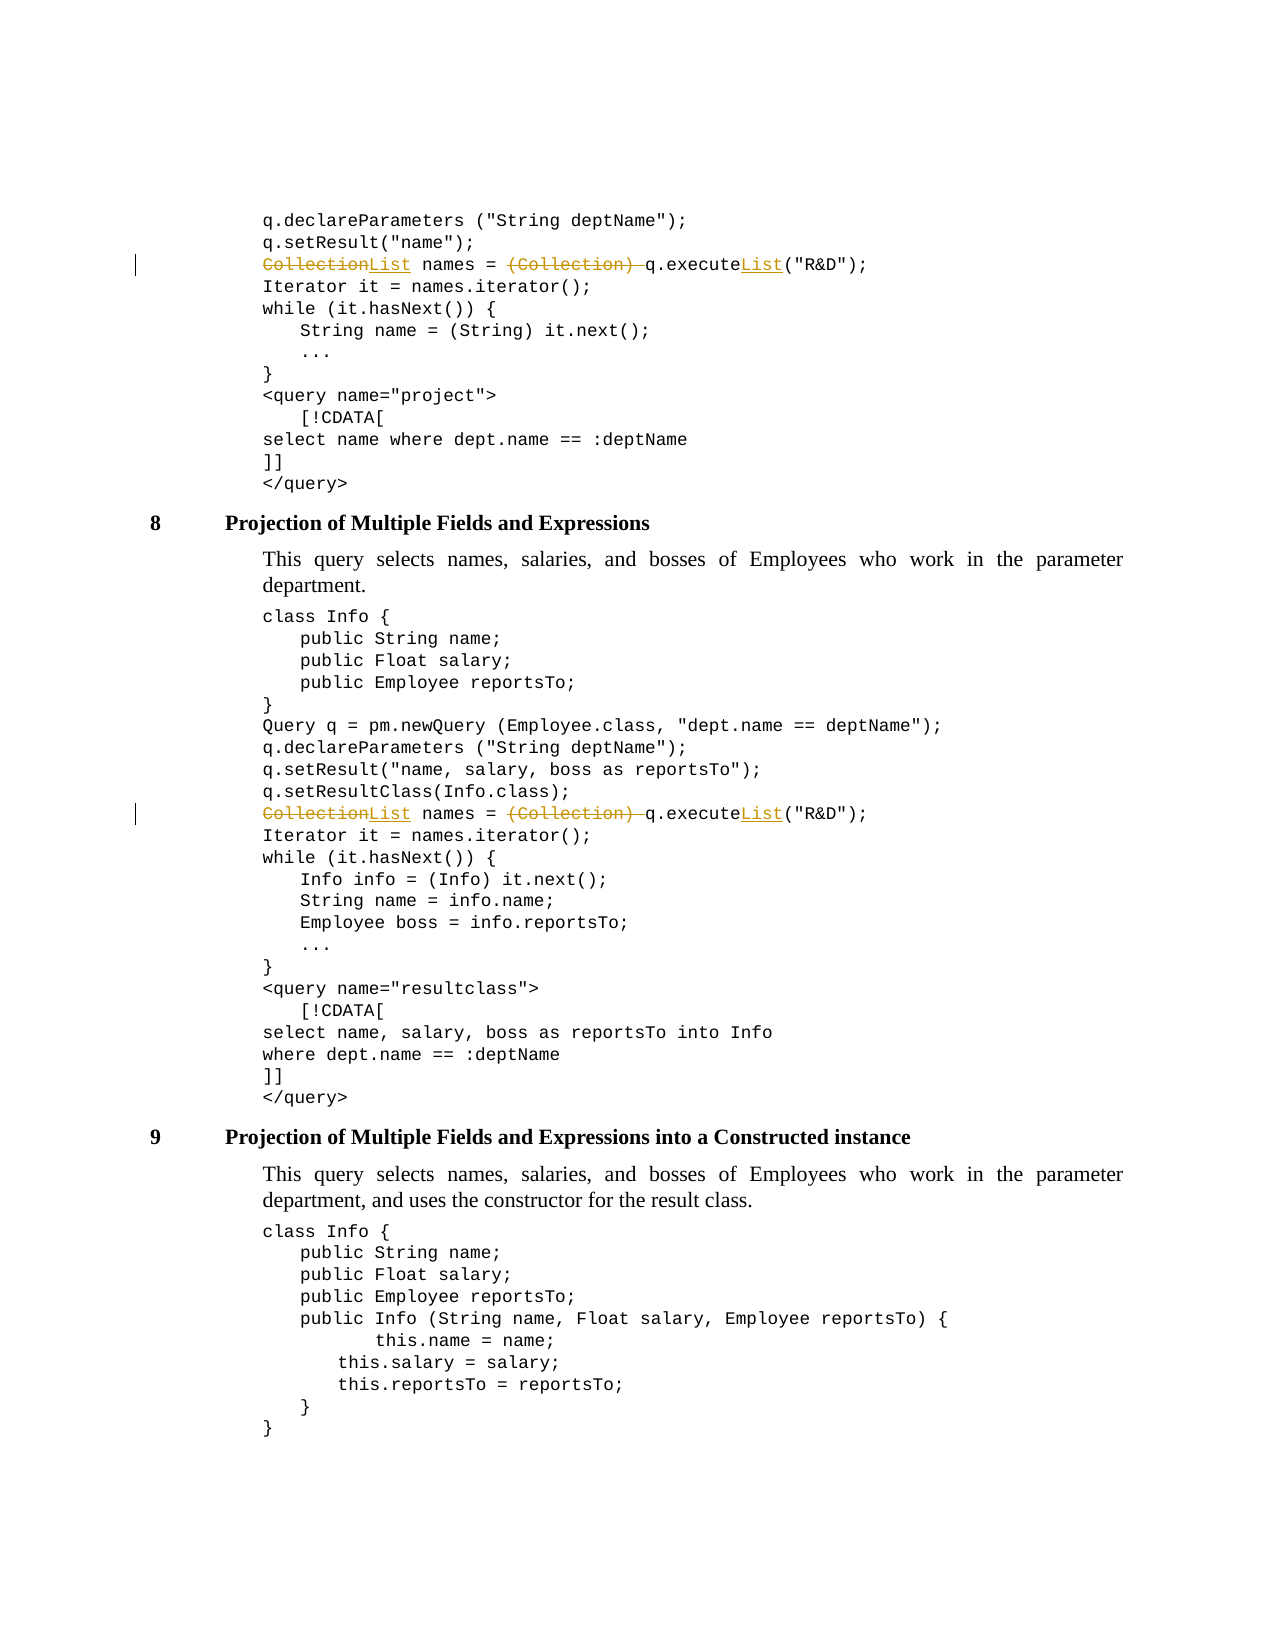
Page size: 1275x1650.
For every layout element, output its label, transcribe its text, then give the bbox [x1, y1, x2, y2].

text Employee boss = info.reportsTo; [262, 912, 1125, 934]
subtitle Projection of Multiple Fields and Expressions into a Constructed instance [150, 1123, 1125, 1149]
text List names = q.executeList("R&D"); [262, 803, 1125, 824]
text Info info = (Info) it.next(); [262, 868, 1125, 890]
text } [262, 1395, 1125, 1417]
text [!CDATA[ [262, 999, 1125, 1021]
text this.name = name; [262, 1330, 1125, 1352]
text <query name="project"> [262, 385, 1125, 407]
text } [262, 1417, 1125, 1439]
text public String name; [262, 628, 1125, 649]
text <query name="resultclass"> [262, 978, 1125, 999]
text } [262, 363, 1125, 385]
text while (it.hasNext()) { [262, 297, 1125, 319]
text </query> [262, 472, 1125, 494]
text while (it.hasNext()) { [262, 846, 1125, 868]
text ... [262, 341, 1125, 363]
text where dept.name == :deptName [262, 1043, 1125, 1065]
text q.setResult("name, salary, boss as reportsTo"); [262, 759, 1125, 781]
text } [262, 956, 1125, 978]
subtitle Projection of Multiple Fields and Expressions [150, 509, 1125, 535]
text public String name; [262, 1242, 1125, 1264]
text q.setResult("name"); [262, 232, 1125, 254]
text select name where dept.name == :deptName [262, 429, 1125, 451]
text Iterator it = names.iterator(); [262, 276, 1125, 297]
text ... [262, 934, 1125, 956]
text public Employee reportsTo; [262, 1286, 1125, 1308]
text } [262, 693, 1125, 715]
text </query> [262, 1087, 1125, 1109]
text [!CDATA[ [262, 407, 1125, 429]
text Query q = pm.newQuery (Employee.class, "dept.name == deptName"); [262, 715, 1125, 737]
text select name, salary, boss as reportsTo into Info [262, 1021, 1125, 1043]
text ]] [262, 451, 1125, 472]
text public Float salary; [262, 1264, 1125, 1286]
text Iterator it = names.iterator(); [262, 824, 1125, 846]
text public Info (String name, Float salary, Employee reportsTo) { [262, 1308, 1125, 1330]
text public Float salary; [262, 649, 1125, 671]
text This query selects names, salaries, and bosses of Employees who work in the parameter department, and uses the constructor for the result class. [262, 1160, 1125, 1212]
text q.setResultClass(Info.class); [262, 781, 1125, 803]
text String name = info.name; [262, 890, 1125, 912]
text List names = q.executeList("R&D"); [262, 254, 1125, 276]
text This query selects names, salaries, and bosses of Employees who work in the parameter department. [262, 545, 1125, 597]
text class Info { [262, 606, 1125, 628]
text this.salary = salary; [262, 1352, 1125, 1373]
text public Employee reportsTo; [262, 671, 1125, 693]
text String name = (String) it.next(); [262, 319, 1125, 341]
text class Info { [262, 1220, 1125, 1242]
text q.declareParameters ("String deptName"); [262, 210, 1125, 232]
text ]] [262, 1065, 1125, 1087]
text q.declareParameters ("String deptName"); [262, 737, 1125, 759]
text this.reportsTo = reportsTo; [262, 1373, 1125, 1395]
